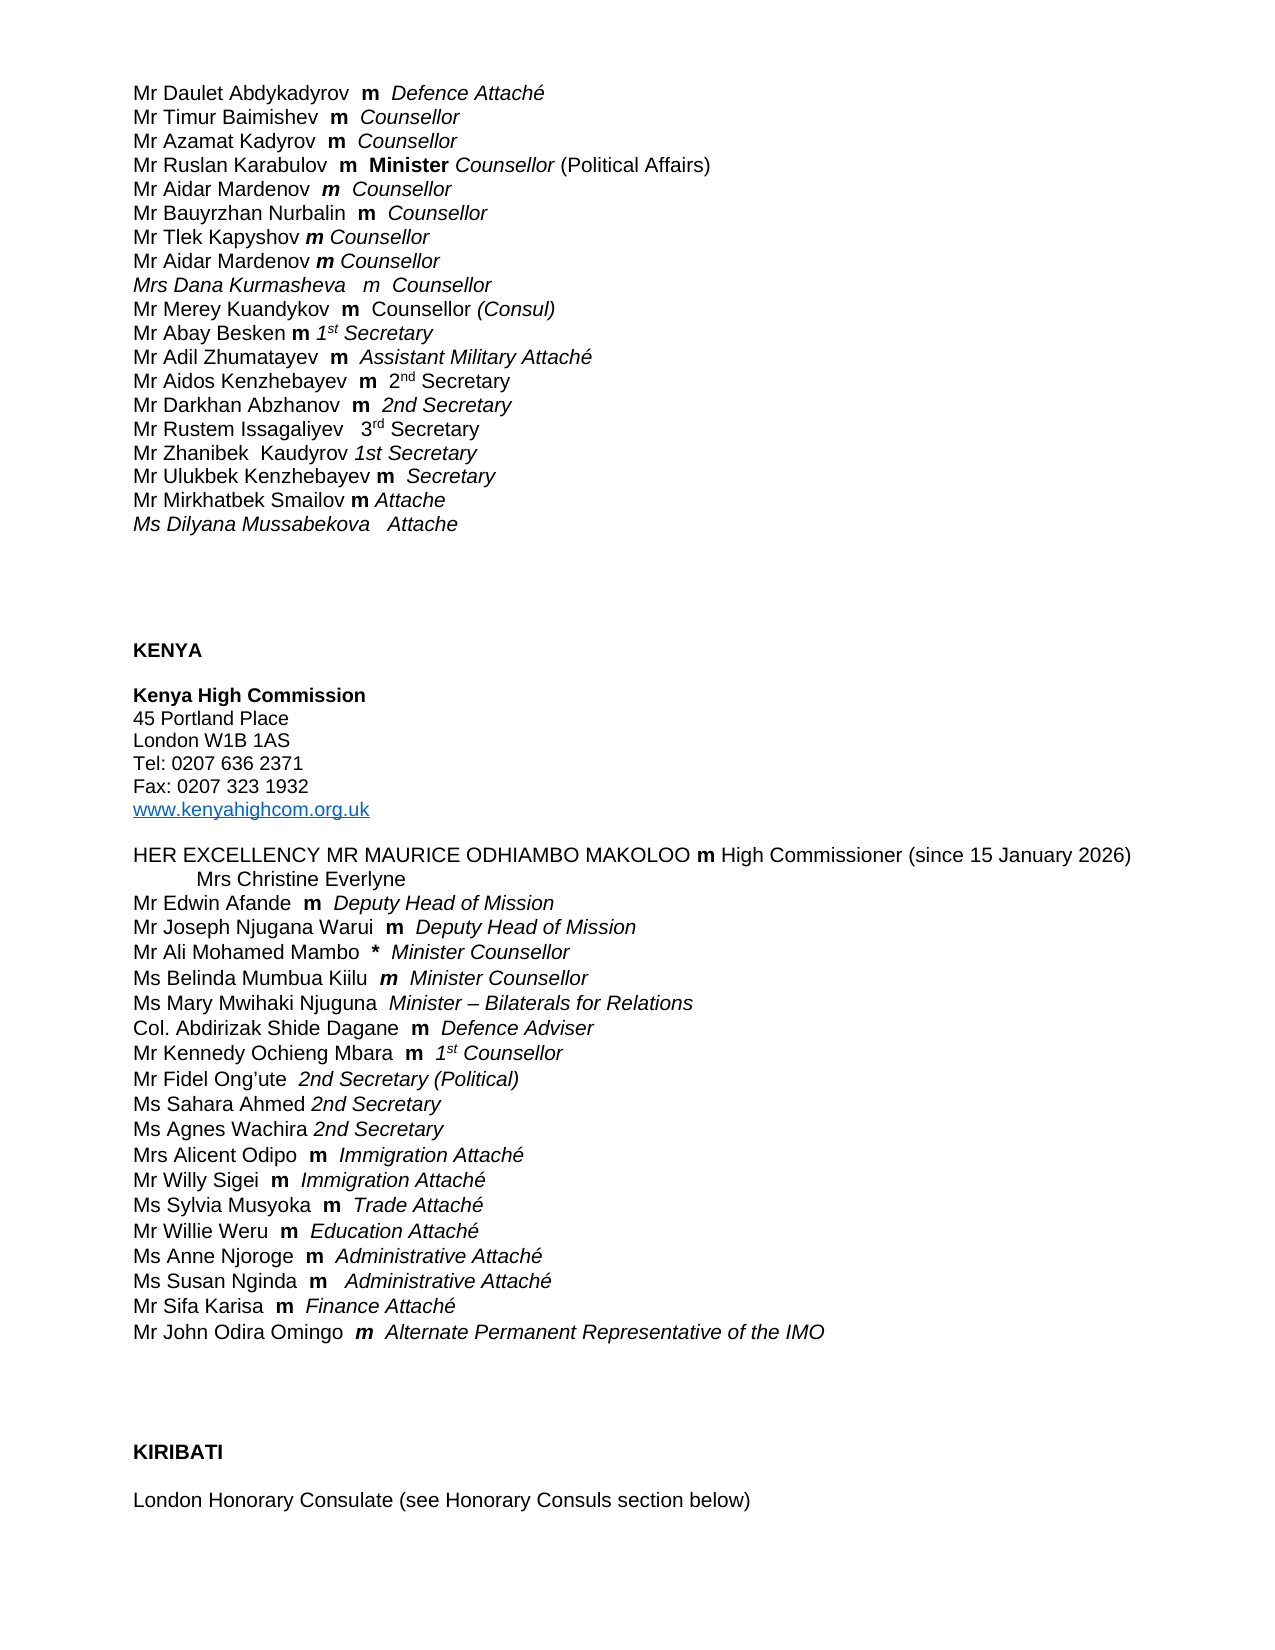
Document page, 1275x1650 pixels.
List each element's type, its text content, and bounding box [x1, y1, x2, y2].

text Mr Kennedy Ochieng Mbara m 1st Counsellor [133, 1041, 1181, 1065]
text London W1B 1AS [133, 729, 1181, 752]
text Ms Sahara Ahmed 2nd Secretary [133, 1092, 1181, 1116]
text Mr Fidel Ong’ute 2nd Secretary (Political) [133, 1067, 1181, 1091]
text Mr Rustem Issagaliyev 3rd Secretary [133, 416, 1181, 440]
text Mr Abay Besken m 1st Secretary [133, 321, 1181, 344]
text Mr Adil Zhumatayev m Assistant Military Attaché [133, 344, 1181, 368]
text Mr Daulet Abdykadyrov m Defence Attaché [133, 81, 1181, 105]
text Mr Willy Sigei m Immigration Attaché [133, 1168, 1181, 1192]
text Mrs Alicent Odipo m Immigration Attaché [133, 1142, 1181, 1166]
text Ms Mary Mwihaki Njuguna Minister – Bilaterals for Relations [133, 991, 1181, 1014]
text Mr Edwin Afande m Deputy Head of Mission [133, 891, 1181, 915]
text Mr Aidar Mardenov m Counsellor [133, 249, 1181, 273]
text Ms Agnes Wachira 2nd Secretary [133, 1117, 1181, 1141]
text Mr Tlek Kapyshov m Counsellor [133, 225, 1181, 249]
text Mr John Odira Omingo m Alternate Permanent Representative of the IMO [133, 1320, 1181, 1344]
text Mr Aidos Kenzhebayev m 2nd Secretary [133, 368, 1181, 392]
text Fax: 0207 323 1932 [133, 775, 1181, 797]
text Mr Bauyrzhan Nurbalin m Counsellor [133, 201, 1181, 225]
text www.kenyahighcom.org.uk [133, 797, 1181, 820]
text Mrs Christine Everlyne [133, 867, 1181, 891]
text 45 Portland Place [133, 707, 1181, 729]
text Kenya High Commission [133, 684, 1181, 707]
text KENYA [133, 638, 1181, 661]
text Mr Ali Mohamed Mambo * Minister Counsellor [133, 940, 1181, 964]
text Mr Merey Kuandykov m Counsellor (Consul) [133, 297, 1181, 321]
text HER EXCELLENCY MR MAURICE ODHIAMBO MAKOLOO m High Commissioner (since 15 January 2026) [133, 843, 1181, 867]
text Mr Sifa Karisa m Finance Attaché [133, 1294, 1181, 1318]
text Mr Darkhan Abzhanov m 2nd Secretary [133, 392, 1181, 416]
subtitle KIRIBATI [133, 1439, 1181, 1463]
text Ms Anne Njoroge m Administrative Attaché [133, 1244, 1181, 1268]
text Col. Abdirizak Shide Dagane m Defence Adviser [133, 1016, 1181, 1040]
text Mr Ruslan Karabulov m Minister Counsellor (Political Affairs) [133, 153, 1181, 177]
text Mr Timur Baimishev m Counsellor [133, 105, 1181, 129]
text Mr Aidar Mardenov m Counsellor [133, 177, 1181, 201]
text Tel: 0207 636 2371 [133, 752, 1181, 775]
text Mr Ulukbek Kenzhebayev m Secretary [133, 464, 1181, 488]
text Ms Belinda Mumbua Kiilu m Minister Counsellor [133, 965, 1181, 989]
text Ms Susan Nginda m Administrative Attaché [133, 1269, 1181, 1293]
text London Honorary Consulate (see Honorary Consuls section below) [133, 1487, 1181, 1511]
text Mr Willie Weru m Education Attaché [133, 1218, 1181, 1242]
text Mr Joseph Njugana Warui m Deputy Head of Mission [133, 915, 1181, 939]
text Mrs Dana Kurmasheva m Counsellor [133, 273, 1181, 297]
text Ms Dilyana Mussabekova Attache [133, 512, 1181, 536]
text Ms Sylvia Musyoka m Trade Attaché [133, 1193, 1181, 1217]
text Mr Azamat Kadyrov m Counsellor [133, 129, 1181, 153]
text Mr Mirkhatbek Smailov m Attache [133, 488, 1181, 512]
text Mr Zhanibek Kaudyrov 1st Secretary [133, 440, 1181, 464]
